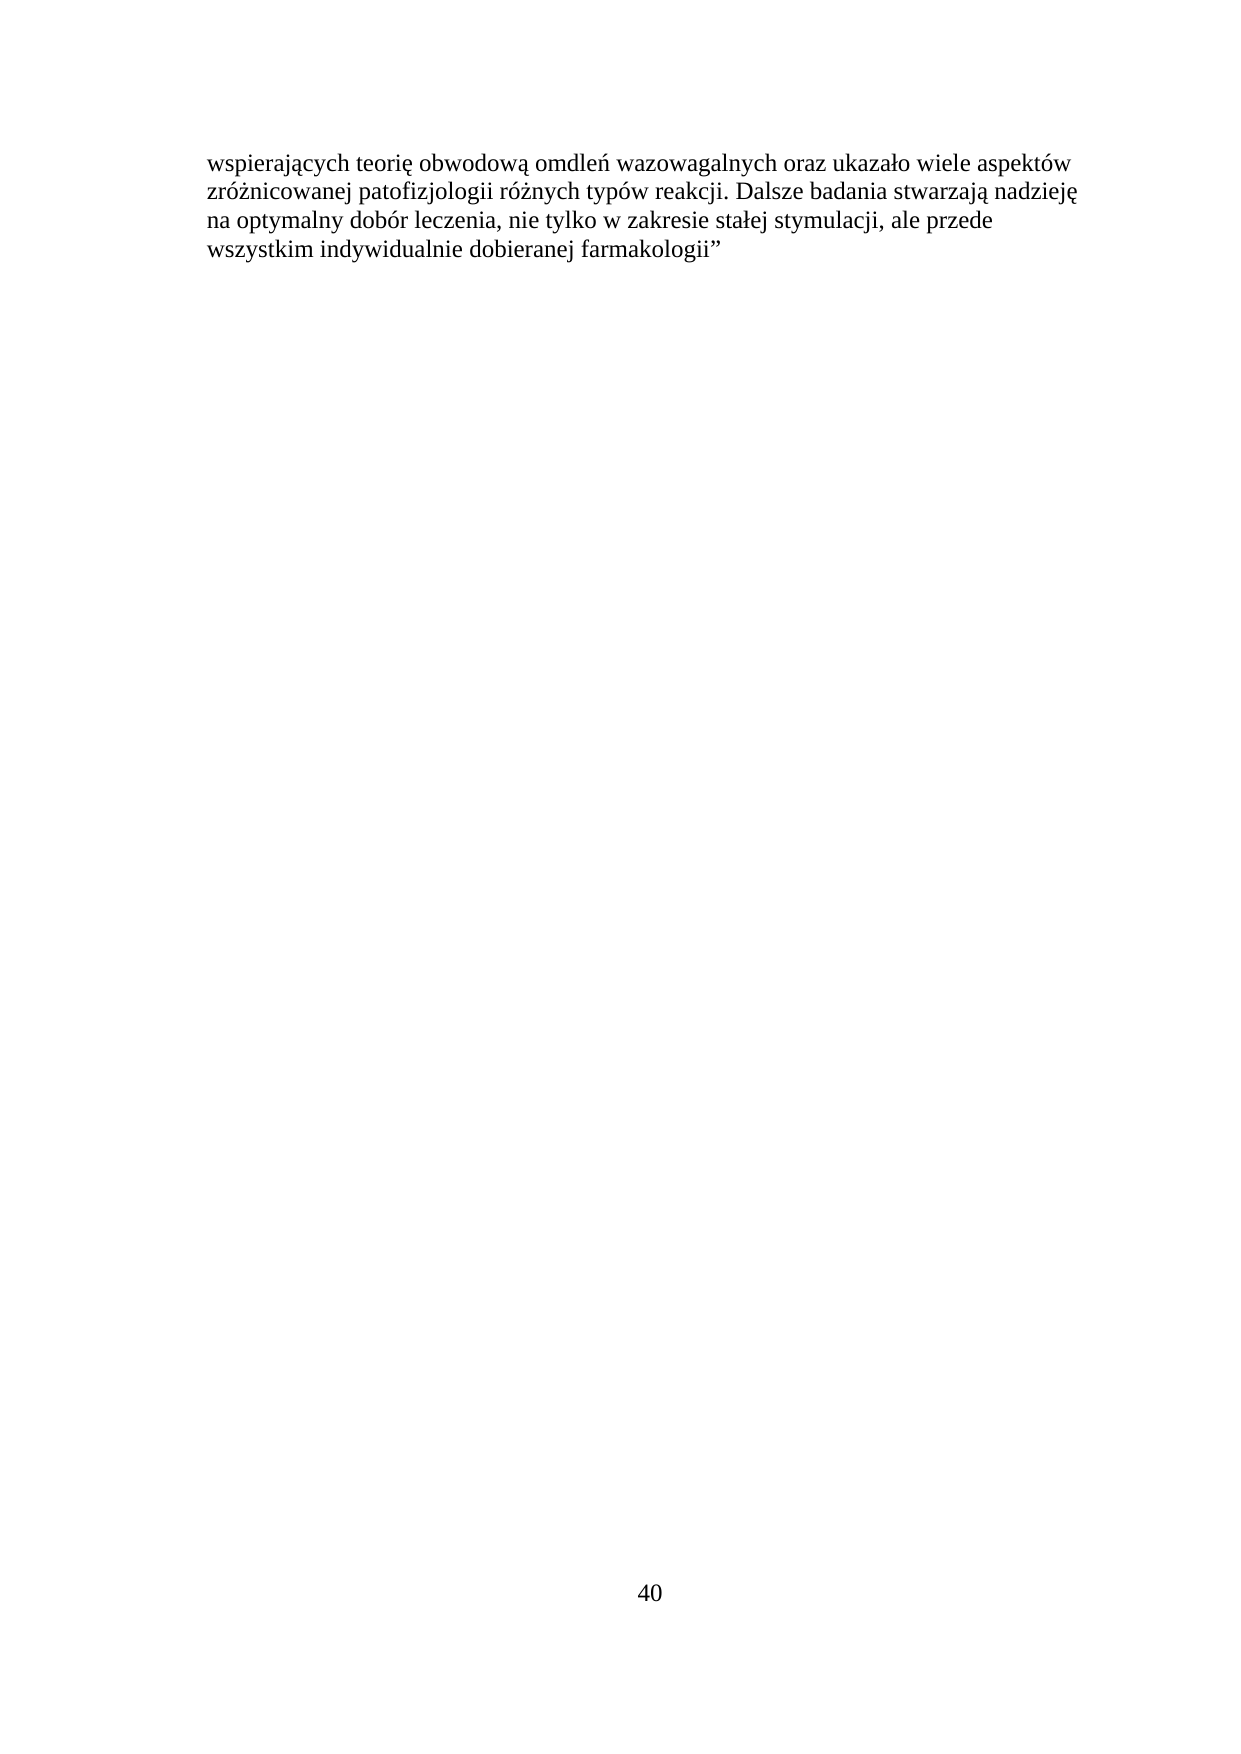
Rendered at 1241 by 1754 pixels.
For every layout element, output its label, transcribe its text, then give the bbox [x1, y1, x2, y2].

text wspierających teorię obwodową omdleń wazowagalnych oraz ukazało wiele aspektów zróżnicowanej patofizjologii różnych typów reakcji. Dalsze badania stwarzają nadzieję na optymalny dobór leczenia, nie tylko w zakresie stałej stymulacji, ale przede wszystkim indywidualnie dobieranej farmakologii” [207, 148, 1093, 263]
